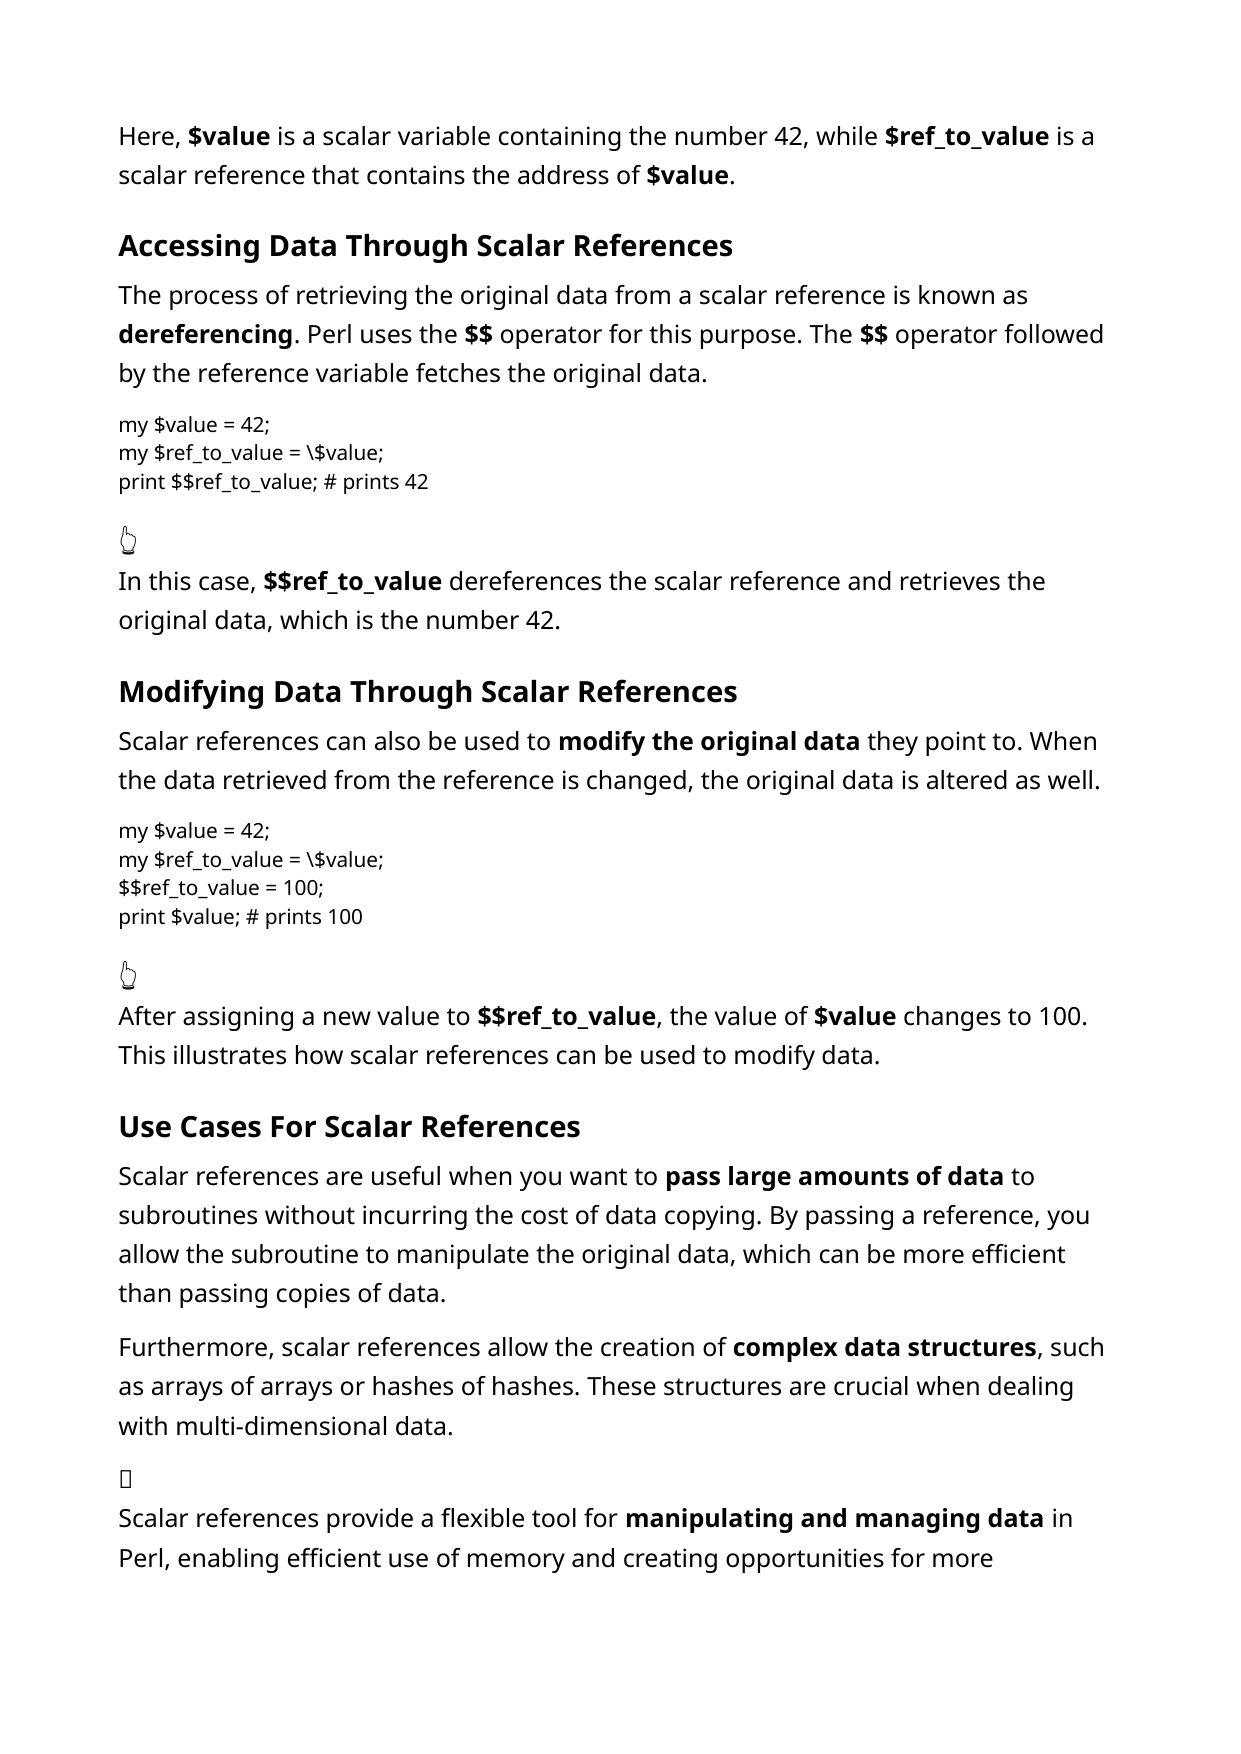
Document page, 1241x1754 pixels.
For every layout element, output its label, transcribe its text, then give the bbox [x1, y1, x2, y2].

subtitle Accessing Data Through Scalar References [118, 226, 1122, 265]
text In this case, $$ref_to_value dereferences the scalar reference and retrieves the original data, which is the number 42. [118, 564, 1122, 637]
text 🧐 [118, 1462, 1122, 1496]
text my $ref_to_value = \$value; [118, 438, 1122, 467]
text my $ref_to_value = \$value; [118, 845, 1122, 873]
text Scalar references provide a flexible tool for manipulating and managing data in Perl, enabling efficient use of memory and creating opportunities for more [118, 1501, 1122, 1574]
text After assigning a new value to $$ref_to_value, the value of $value changes to 100. This illustrates how scalar references can be used to modify data. [118, 999, 1122, 1072]
subtitle Use Cases For Scalar References [118, 1106, 1122, 1146]
text my $value = 42; [118, 410, 1122, 438]
text Furthermore, scalar references allow the creation of complex data structures, such as arrays of arrays or hashes of hashes. These structures are crucial when dealing with multi-dimensional data. [118, 1330, 1122, 1442]
text print $value; # prints 100 [118, 902, 1122, 930]
text The process of retrieving the original data from a scalar reference is known as dereferencing. Perl uses the $$ operator for this purpose. The $$ operator followed by the reference variable fetches the original data. [118, 278, 1122, 390]
text $$ref_to_value = 100; [118, 873, 1122, 902]
text 👆 [118, 525, 1122, 559]
text 👆 [118, 960, 1122, 994]
subtitle Modifying Data Through Scalar References [118, 671, 1122, 711]
text Scalar references are useful when you want to pass large amounts of data to subroutines without incurring the cost of data copying. By passing a reference, you allow the subroutine to manipulate the original data, which can be more efficient than passing copies of data. [118, 1158, 1122, 1310]
text print $$ref_to_value; # prints 42 [118, 467, 1122, 495]
text Here, $value is a scalar variable containing the number 42, while $ref_to_value is a scalar reference that contains the address of $value. [118, 118, 1122, 191]
text my $value = 42; [118, 816, 1122, 845]
text Scalar references can also be used to modify the original data they point to. When the data retrieved from the reference is changed, the original data is altered as well. [118, 723, 1122, 797]
